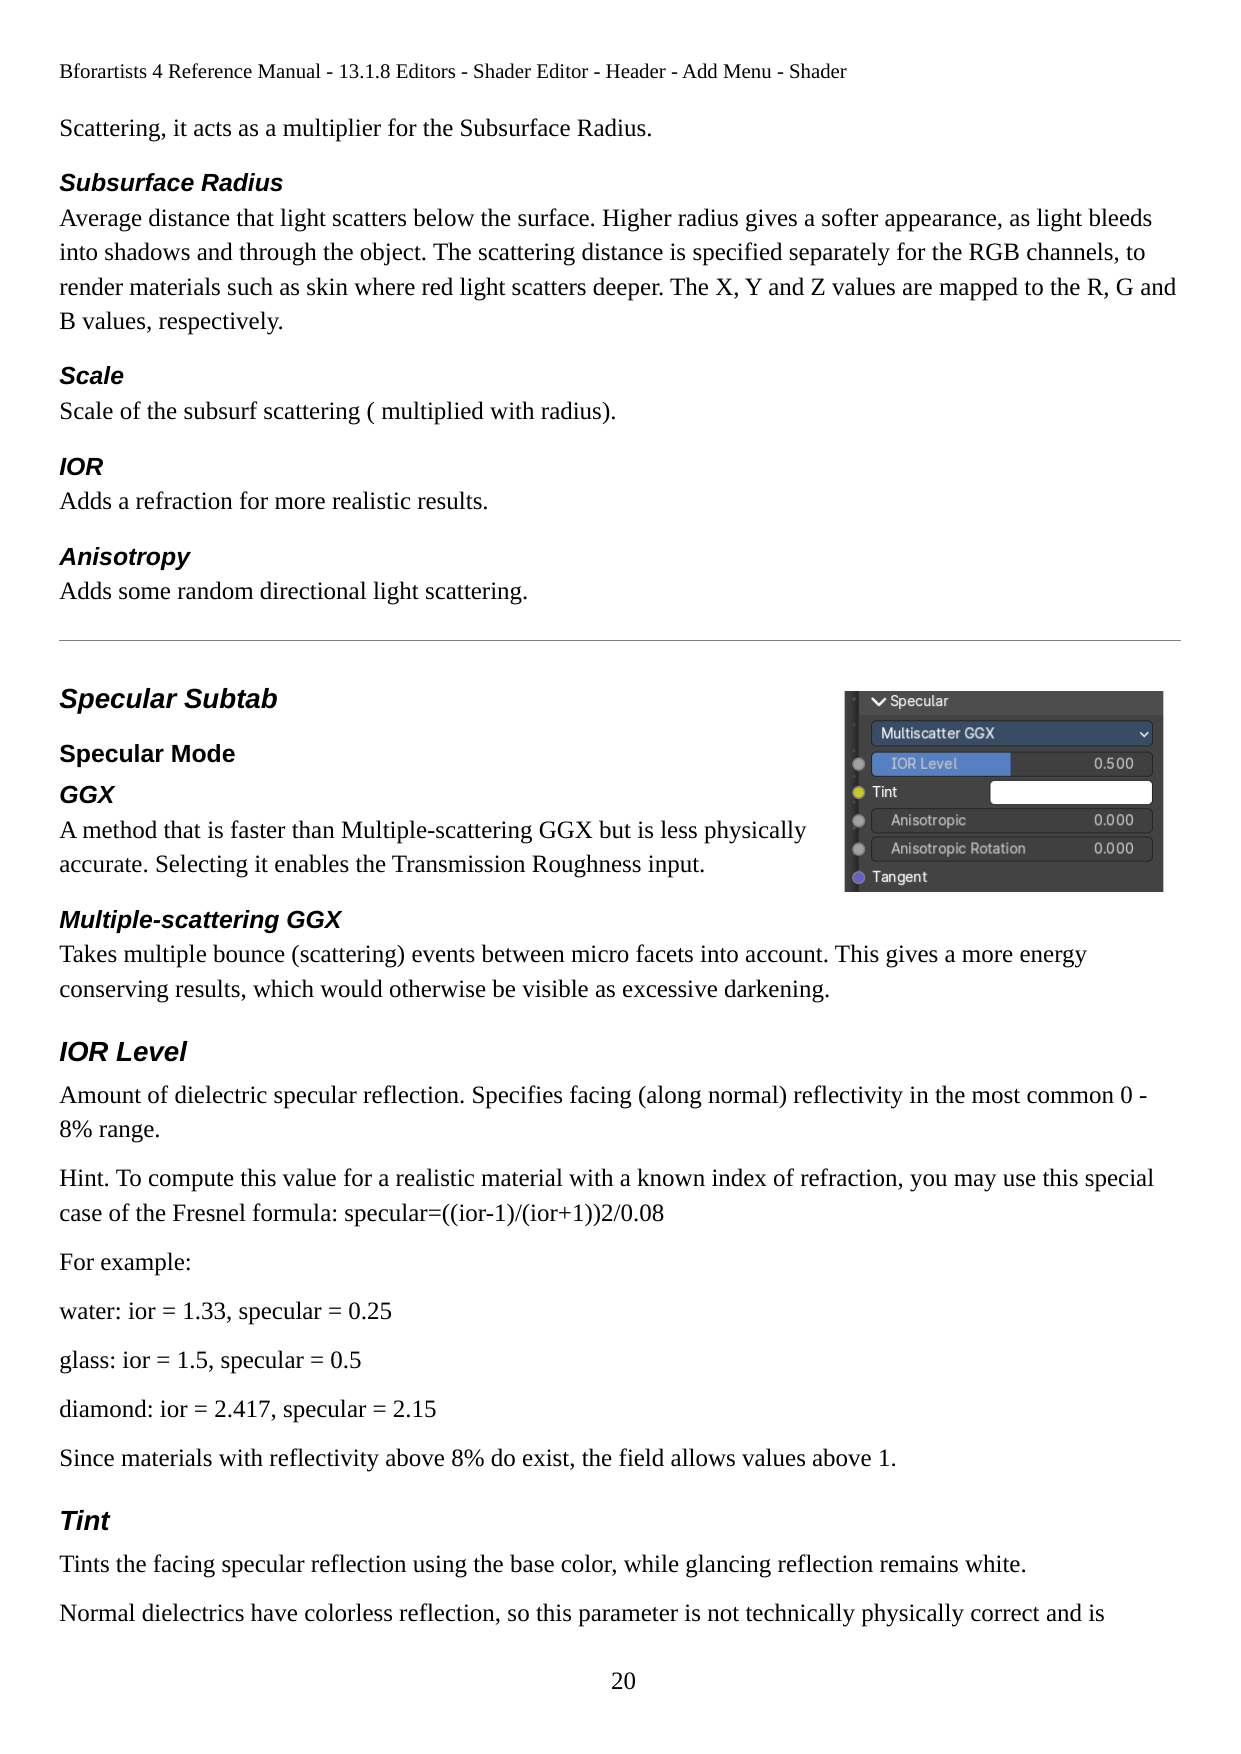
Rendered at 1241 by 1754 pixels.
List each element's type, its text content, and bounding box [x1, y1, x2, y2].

subtitle IOR Level [59, 1036, 1181, 1067]
text A method that is faster than Multiple-scattering GGX but is less physically accurate. Selecting it enables the Transmission Roughness input. [59, 815, 844, 878]
subtitle Tint [59, 1505, 1181, 1537]
text For example: [59, 1247, 1181, 1276]
subtitle Specular Mode [59, 739, 844, 768]
text glass: ior = 1.5, specular = 0.5 [59, 1345, 1181, 1374]
subtitle IOR [59, 452, 1181, 480]
text diamond: ior = 2.417, specular = 2.15 [59, 1394, 1181, 1423]
subtitle Subsurface Radius [59, 168, 1181, 196]
text Tints the facing specular reflection using the base color, while glancing reflection remains white. [59, 1549, 1181, 1578]
text Amount of dielectric specular reflection. Specifies facing (along normal) reflectivity in the most common 0 - 8% range. [59, 1080, 1181, 1143]
subtitle GGX [59, 780, 844, 809]
picture [844, 691, 1164, 892]
text Takes multiple bounce (scattering) events between micro facets into account. This gives a more energy conserving results, which would otherwise be visible as excessive darkening. [59, 939, 1181, 1003]
subtitle [1164, 739, 1181, 768]
text Scale of the subsurf scattering ( multiplied with radius). [59, 396, 1181, 425]
subtitle Anisotropy [59, 542, 1181, 570]
text Adds some random directional light scattering. [59, 576, 1181, 605]
text Hint. To compute this value for a realistic material with a known index of refraction, you may use this special case of the Fresnel formula: specular=((ior-1)/(ior+1))2/0.08 [59, 1163, 1181, 1227]
subtitle Multiple-scattering GGX [59, 905, 1181, 933]
text Average distance that light scatters below the surface. Higher radius gives a softer appearance, as light bleeds into shadows and through the object. The scattering distance is specified separately for the RGB channels, to render materials such as skin where red light scatters deeper. The X, Y and Z values are mapped to the R, G and B values, respectively. [59, 203, 1181, 335]
subtitle [1164, 780, 1181, 809]
text Since materials with reflectivity above 8% do exist, the field allows values above 1. [59, 1443, 1181, 1472]
text Normal dielectrics have colorless reflection, so this parameter is not technically physically correct and is [59, 1598, 1181, 1627]
subtitle Scale [59, 361, 1181, 390]
subtitle Specular Subtab [59, 682, 1181, 714]
text Adds a refraction for more realistic results. [59, 486, 1181, 515]
text water: ior = 1.33, specular = 0.25 [59, 1296, 1181, 1325]
text Scattering, it acts as a multiplier for the Subsurface Radius. [59, 113, 1181, 141]
